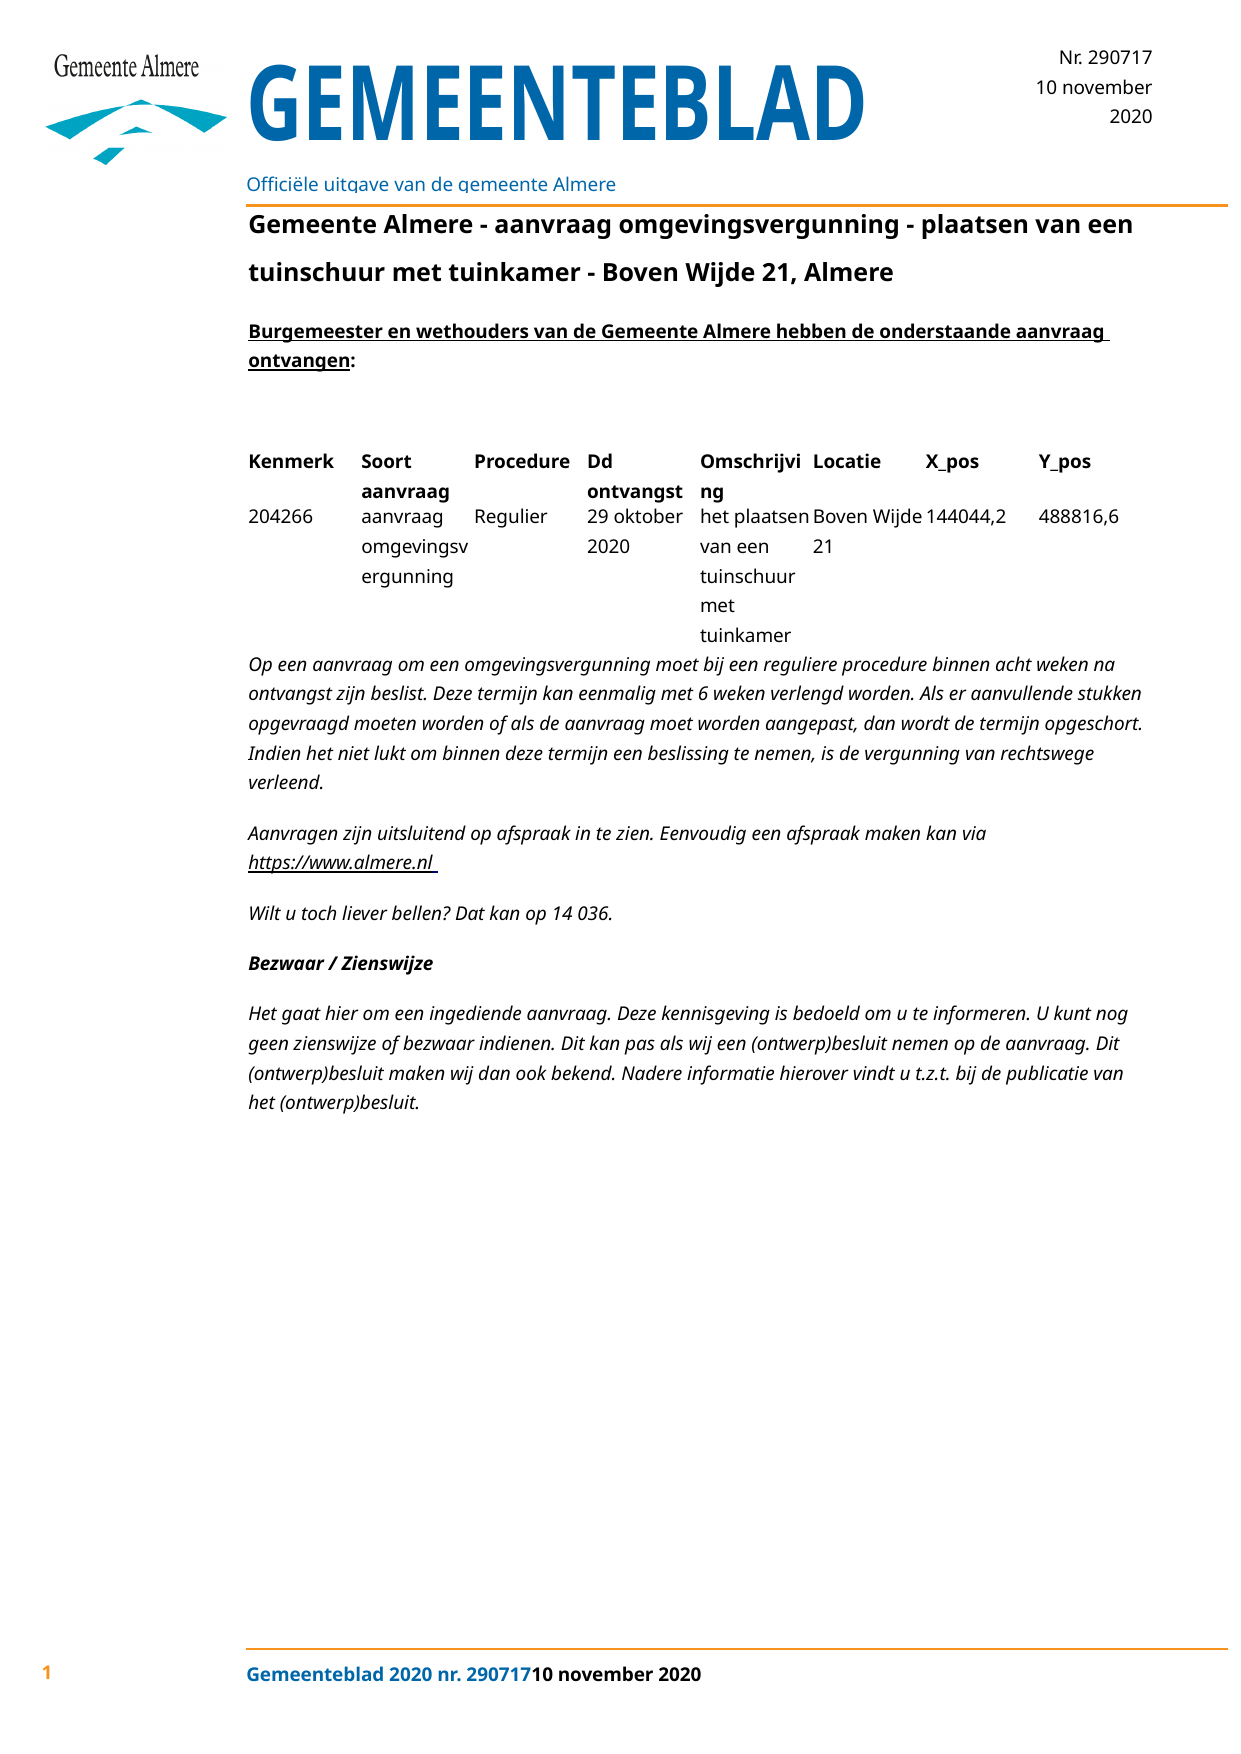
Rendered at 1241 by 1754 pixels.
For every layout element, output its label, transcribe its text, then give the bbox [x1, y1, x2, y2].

table_header X_pos [926, 449, 1038, 504]
table_cell 144044,2 [926, 504, 1038, 648]
text Gemeente Almere - aanvraag omgevingsvergunning - plaatsen van een tuinschuur met tuinkamer - Boven Wijde 21, Almere [248, 207, 1152, 288]
table_header Soort aanvraag [361, 449, 474, 504]
text Burgemeester en wethouders van de Gemeente Almere hebben de onderstaande aanvraag ontvangen: [248, 318, 1152, 373]
table_header Locatie [813, 449, 926, 504]
text Bezwaar / Zienswijze [248, 950, 1152, 976]
table_cell 204266 [248, 504, 361, 648]
table_header Omschrijving [700, 449, 813, 504]
table_header Kenmerk [248, 449, 361, 504]
table_cell het plaatsen van een tuinschuur met tuinkamer [700, 504, 813, 648]
text Het gaat hier om een ingediende aanvraag. Deze kennisgeving is bedoeld om u te informeren. U kunt nog geen zienswijze of bezwaar indienen. Dit kan pas als wij een (ontwerp)besluit nemen op de aanvraag. Dit (ontwerp)besluit maken wij dan ook bekend. Nadere informatie hierover vindt u t.z.t. bij de publicatie van het (ontwerp)besluit. [248, 1001, 1152, 1115]
table_cell Boven Wijde 21 [813, 504, 926, 648]
table_cell aanvraag omgevingsvergunning [361, 504, 474, 648]
table_cell 29 oktober 2020 [587, 504, 700, 648]
text Aanvragen zijn uitsluitend op afspraak in te zien. Eenvoudig een afspraak maken kan via https://www.almere.nl [248, 820, 1152, 875]
picture [41, 47, 231, 172]
table_header Procedure [474, 449, 587, 504]
table_cell Regulier [474, 504, 587, 648]
table_header Dd ontvangst [587, 449, 700, 504]
text Wilt u toch liever bellen? Dat kan op 14 036. [248, 900, 1152, 926]
text Op een aanvraag om een omgevingsvergunning moet bij een reguliere procedure binnen acht weken na ontvangst zijn beslist. Deze termijn kan eenmalig met 6 weken verlengd worden. Als er aanvullende stukken opgevraagd moeten worden of als de aanvraag moet worden aangepast, dan wordt de termijn opgeschort. Indien het niet lukt om binnen deze termijn een beslissing te nemen, is de vergunning van rechtswege verleend. [248, 651, 1152, 795]
table_header Y_pos [1039, 449, 1152, 504]
table_cell 488816,6 [1039, 504, 1152, 648]
